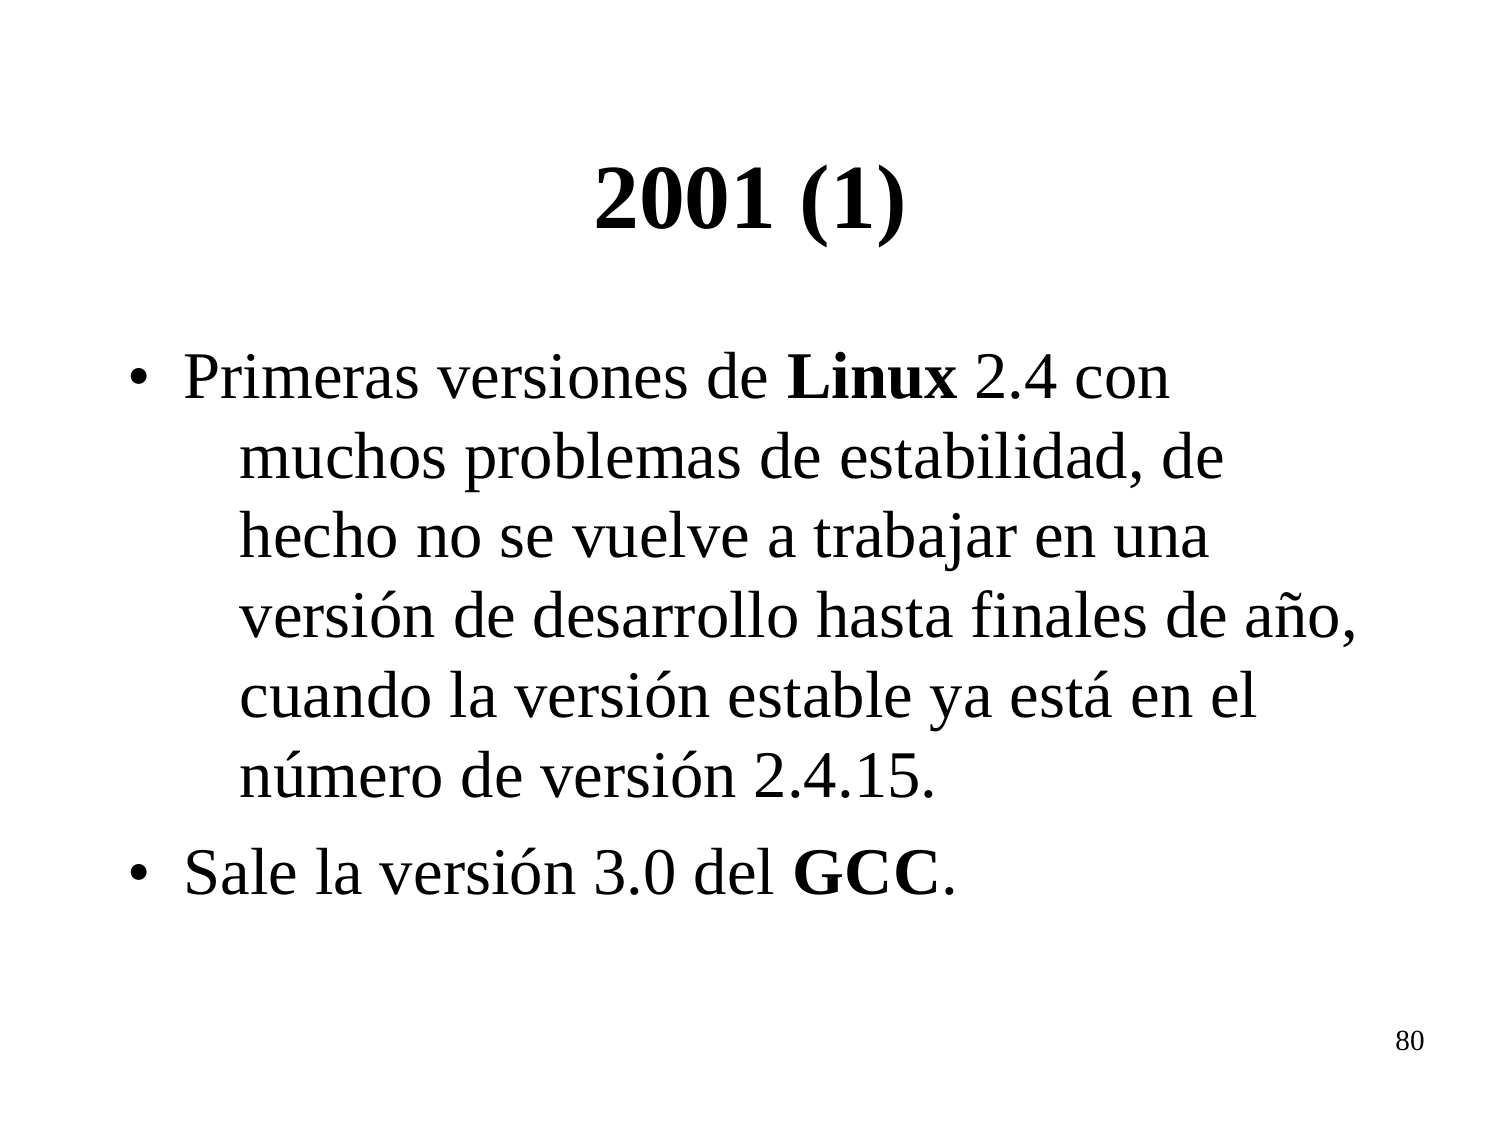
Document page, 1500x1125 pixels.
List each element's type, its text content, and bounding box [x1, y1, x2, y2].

list Primeras versiones de Linux 2.4 con muchos problemas de estabilidad, de hecho no se vuelve a trabajar en una versión de desarrollo hasta finales de año, cuando la versión estable ya está en el número de versión 2.4.15. Sale la versión 3.0 del GCC. [112, 324, 1388, 1000]
title 2001 (1) [112, 99, 1388, 288]
